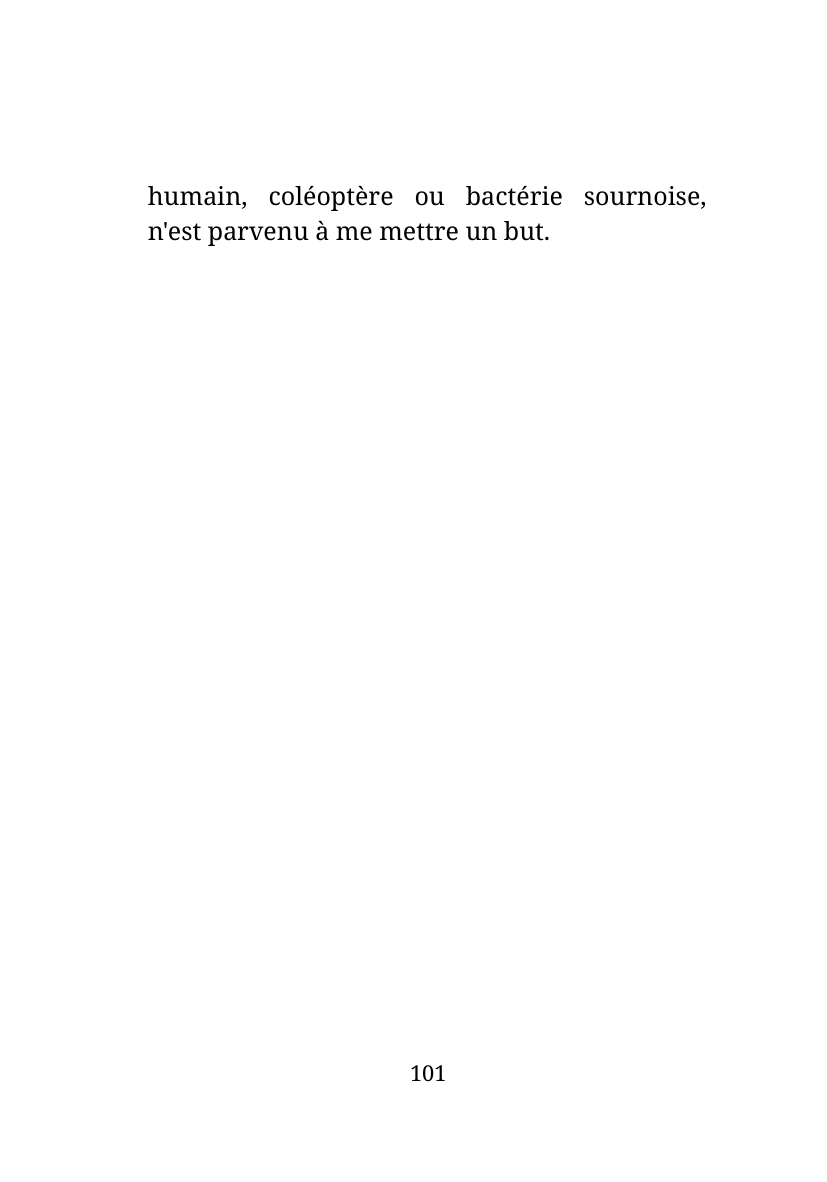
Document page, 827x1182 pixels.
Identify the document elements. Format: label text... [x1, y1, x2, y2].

text humain, coléoptère ou bactérie sournoise, n'est parvenu à me mettre un but. [148, 179, 707, 247]
